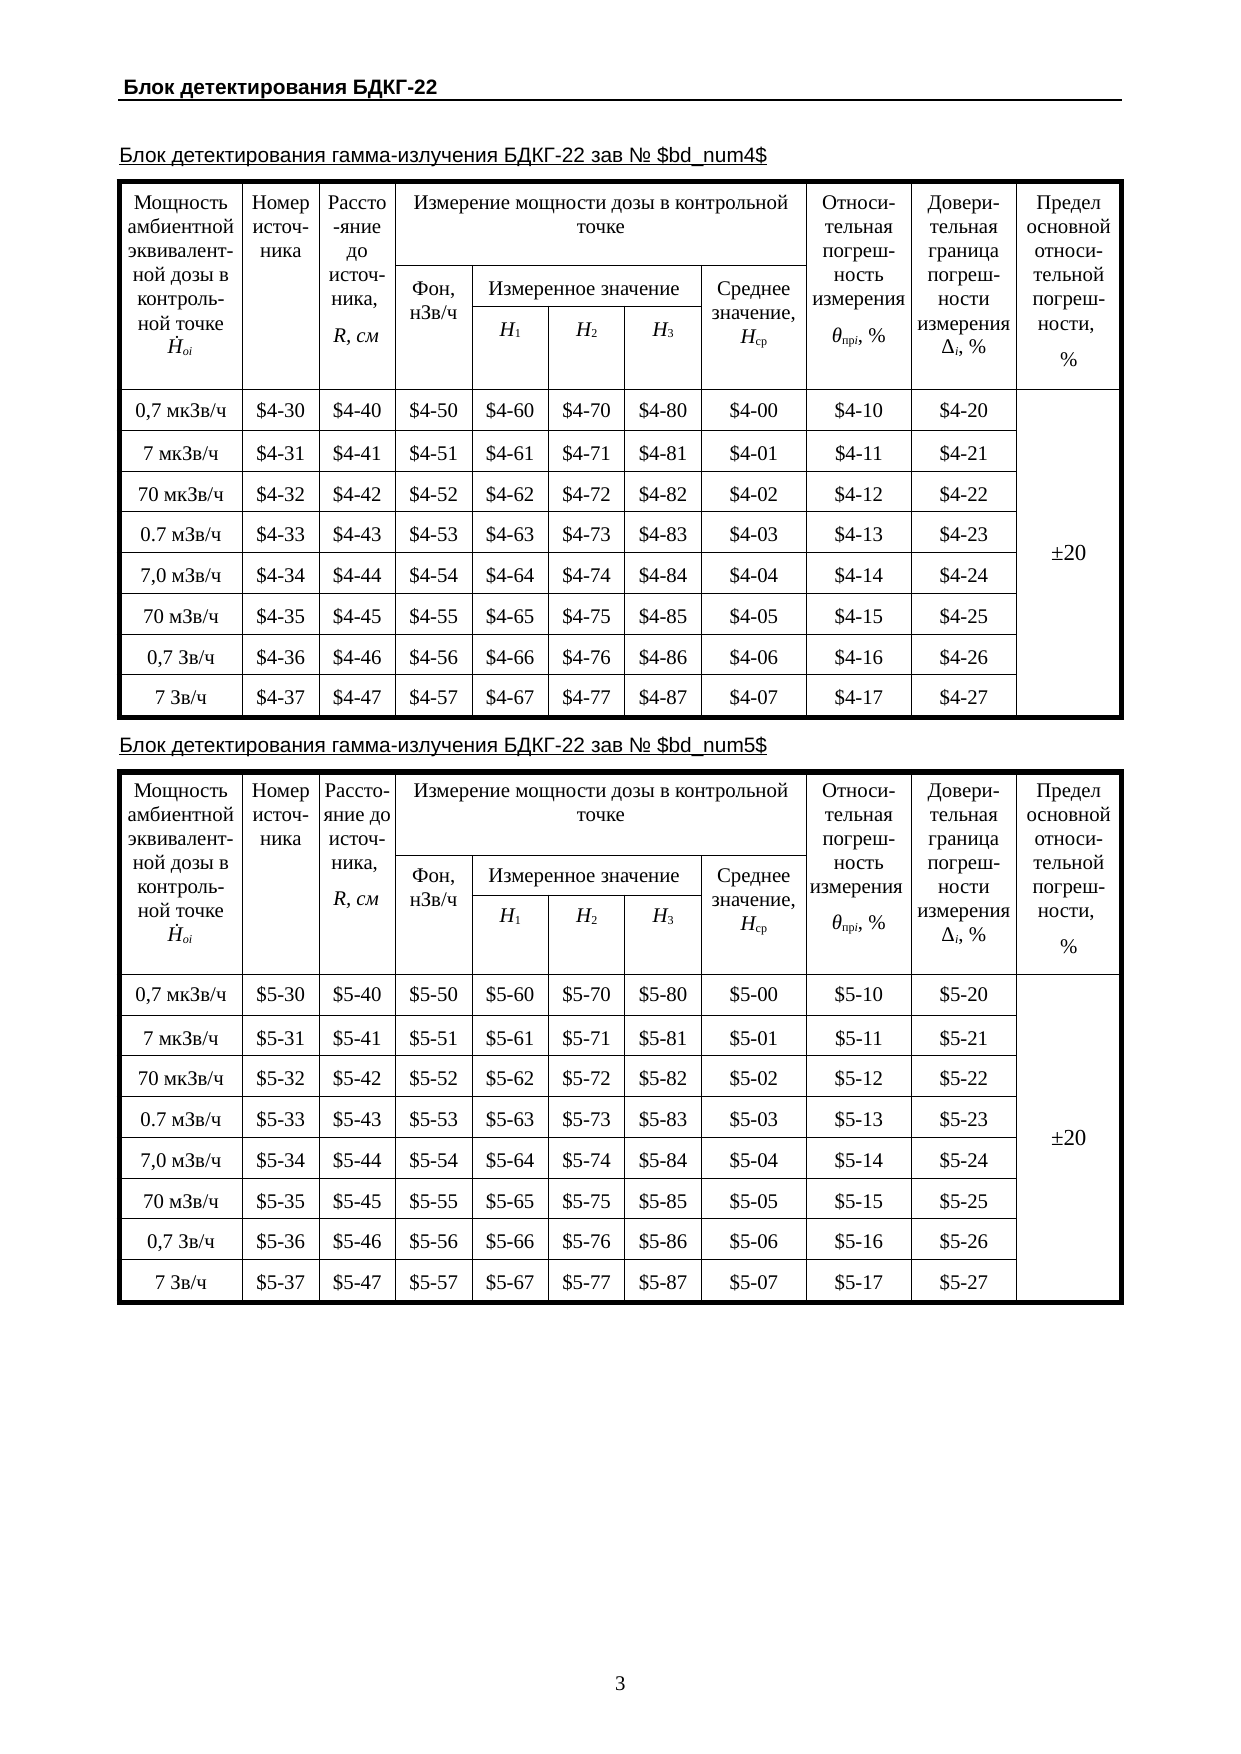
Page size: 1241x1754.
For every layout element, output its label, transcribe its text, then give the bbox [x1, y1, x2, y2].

table_cell $5-84 [625, 1138, 701, 1178]
table_cell Фон, нЗв/ч [396, 856, 472, 974]
table_cell 7 Зв/ч [122, 1260, 242, 1300]
table_cell $5-72 [549, 1056, 624, 1096]
table_cell $5-35 [243, 1179, 319, 1218]
table_cell $4-82 [625, 472, 701, 511]
table_cell $5-04 [702, 1138, 806, 1178]
table_cell $5-02 [702, 1056, 806, 1096]
table_cell $5-55 [396, 1179, 472, 1218]
table_cell $4-65 [473, 594, 548, 634]
table_cell $5-52 [396, 1056, 472, 1096]
table_cell $5-64 [473, 1138, 548, 1178]
table_cell $5-50 [396, 975, 472, 1015]
table_cell $5-26 [912, 1219, 1016, 1259]
table_cell 0,7 Зв/ч [122, 1219, 242, 1259]
table_cell $4-43 [320, 512, 395, 552]
table_cell $5-40 [320, 975, 395, 1015]
table_cell Предел основной относи-тельной погреш-ности, % [1017, 184, 1119, 389]
table_cell $5-31 [243, 1016, 319, 1055]
table_cell $5-67 [473, 1260, 548, 1300]
table_cell $4-03 [702, 512, 806, 552]
table_cell 0,7 Зв/ч [122, 635, 242, 674]
table_cell $4-80 [625, 390, 701, 430]
table_cell $4-21 [912, 431, 1016, 471]
table_cell $4-56 [396, 635, 472, 674]
table_cell $5-74 [549, 1138, 624, 1178]
table_cell $4-16 [807, 635, 911, 674]
table_cell $5-36 [243, 1219, 319, 1259]
table_cell $5-51 [396, 1016, 472, 1055]
table_cell Довери-тельная граница погреш-ности измерения Δi, % [912, 775, 1016, 974]
table_cell $4-32 [243, 472, 319, 511]
table_cell 0.7 мЗв/ч [122, 1097, 242, 1137]
table_cell $5-60 [473, 975, 548, 1015]
table_cell $4-41 [320, 431, 395, 471]
table_cell $5-42 [320, 1056, 395, 1096]
table_cell $4-73 [549, 512, 624, 552]
table_cell Рассто-яние до источ-ника, R, см [320, 775, 395, 974]
table_cell $4-04 [702, 553, 806, 593]
table_cell $4-12 [807, 472, 911, 511]
table_cell 70 мкЗв/ч [122, 472, 242, 511]
table_cell Среднее значение, Hср [702, 266, 806, 389]
table_cell $4-77 [549, 675, 624, 715]
table_cell $5-76 [549, 1219, 624, 1259]
table_cell $4-72 [549, 472, 624, 511]
table_cell Рассто-яние до источ-ника, R, см [320, 184, 395, 389]
table_cell $4-30 [243, 390, 319, 430]
table_cell $5-65 [473, 1179, 548, 1218]
table_cell H1 [473, 896, 548, 974]
table_cell $5-82 [625, 1056, 701, 1096]
table_cell Довери-тельная граница погреш-ности измерения Δi, % [912, 184, 1016, 389]
table_cell $5-44 [320, 1138, 395, 1178]
table_cell Среднее значение, Hср [702, 856, 806, 974]
table_cell $5-57 [396, 1260, 472, 1300]
table_cell $4-15 [807, 594, 911, 634]
table_cell $4-23 [912, 512, 1016, 552]
table_cell $5-24 [912, 1138, 1016, 1178]
table_cell H2 [549, 896, 624, 974]
table_cell $4-44 [320, 553, 395, 593]
table_cell $5-83 [625, 1097, 701, 1137]
table_header Блок детектирования гамма-излучения БДКГ-22 зав № $bd_num4$ [119, 130, 1121, 179]
table_cell Измерение мощности дозы в контрольной точке [396, 184, 806, 265]
table_cell Предел основной относи-тельной погреш-ности, % [1017, 775, 1119, 974]
table_cell $5-86 [625, 1219, 701, 1259]
table_cell $5-66 [473, 1219, 548, 1259]
table_cell $5-27 [912, 1260, 1016, 1300]
table_cell $5-03 [702, 1097, 806, 1137]
table_cell $4-81 [625, 431, 701, 471]
table_cell $5-47 [320, 1260, 395, 1300]
table_cell $4-42 [320, 472, 395, 511]
table_cell $5-85 [625, 1179, 701, 1218]
table_cell $5-75 [549, 1179, 624, 1218]
table_cell $4-54 [396, 553, 472, 593]
table_cell $4-01 [702, 431, 806, 471]
table_cell $5-56 [396, 1219, 472, 1259]
table_cell $5-53 [396, 1097, 472, 1137]
table_cell $4-07 [702, 675, 806, 715]
table_cell $5-11 [807, 1016, 911, 1055]
table_cell $5-63 [473, 1097, 548, 1137]
table_cell ±20 [1017, 390, 1119, 715]
table_cell $4-83 [625, 512, 701, 552]
table_cell $4-02 [702, 472, 806, 511]
table_cell $5-05 [702, 1179, 806, 1218]
table_cell $4-05 [702, 594, 806, 634]
table_cell $4-06 [702, 635, 806, 674]
table_cell H1 [473, 307, 548, 389]
table_cell $4-87 [625, 675, 701, 715]
table_cell 0.7 мЗв/ч [122, 512, 242, 552]
table_cell $5-34 [243, 1138, 319, 1178]
table_cell $5-80 [625, 975, 701, 1015]
table_cell $4-24 [912, 553, 1016, 593]
table_cell $4-25 [912, 594, 1016, 634]
table_cell $5-62 [473, 1056, 548, 1096]
table_cell Относи-тельная погреш-ность измерения θпрi, % [807, 184, 911, 389]
table_cell $4-75 [549, 594, 624, 634]
table_cell $5-33 [243, 1097, 319, 1137]
table_cell $4-71 [549, 431, 624, 471]
table_cell $4-61 [473, 431, 548, 471]
table_cell $4-63 [473, 512, 548, 552]
table_cell $5-30 [243, 975, 319, 1015]
table_cell Измеренное значение [473, 266, 701, 306]
table_cell $4-84 [625, 553, 701, 593]
table_cell $4-55 [396, 594, 472, 634]
table_cell $5-17 [807, 1260, 911, 1300]
table_cell $5-70 [549, 975, 624, 1015]
table_cell $4-52 [396, 472, 472, 511]
table_cell $5-73 [549, 1097, 624, 1137]
table_cell 7 мкЗв/ч [122, 431, 242, 471]
table_cell $4-64 [473, 553, 548, 593]
table_header Блок детектирования гамма-излучения БДКГ-22 зав № $bd_num5$ [119, 720, 1121, 769]
table_cell Мощность амбиентной эквивалент-ной дозы в контроль-ной точке Ḣoi [122, 775, 242, 974]
table_cell H2 [549, 307, 624, 389]
table_cell $5-54 [396, 1138, 472, 1178]
table_cell $4-33 [243, 512, 319, 552]
table_cell $4-14 [807, 553, 911, 593]
table_cell $5-21 [912, 1016, 1016, 1055]
table_cell 7 Зв/ч [122, 675, 242, 715]
table_cell $4-53 [396, 512, 472, 552]
table_cell $5-07 [702, 1260, 806, 1300]
table_cell $4-27 [912, 675, 1016, 715]
table_cell $5-16 [807, 1219, 911, 1259]
table_cell $5-77 [549, 1260, 624, 1300]
table_cell $4-76 [549, 635, 624, 674]
table_cell $4-35 [243, 594, 319, 634]
table_cell $4-66 [473, 635, 548, 674]
table_cell $5-20 [912, 975, 1016, 1015]
table_cell $4-20 [912, 390, 1016, 430]
table_cell $5-22 [912, 1056, 1016, 1096]
table_cell $5-06 [702, 1219, 806, 1259]
table_cell 70 мкЗв/ч [122, 1056, 242, 1096]
table_cell Мощность амбиентной эквивалент-ной дозы в контроль-ной точке Ḣoi [122, 184, 242, 389]
table_cell $5-45 [320, 1179, 395, 1218]
table_cell $4-67 [473, 675, 548, 715]
table_cell Фон, нЗв/ч [396, 266, 472, 389]
table_cell $4-62 [473, 472, 548, 511]
table_cell 7 мкЗв/ч [122, 1016, 242, 1055]
table_cell $4-70 [549, 390, 624, 430]
table_cell $5-87 [625, 1260, 701, 1300]
table_cell $4-86 [625, 635, 701, 674]
table_cell Номер источ-ника [243, 775, 319, 974]
table_cell 0,7 мкЗв/ч [122, 390, 242, 430]
table_cell $4-40 [320, 390, 395, 430]
table_cell $5-81 [625, 1016, 701, 1055]
table_cell $5-41 [320, 1016, 395, 1055]
table_cell Измеренное значение [473, 856, 701, 894]
table_cell $4-60 [473, 390, 548, 430]
table_cell $5-12 [807, 1056, 911, 1096]
table_cell $5-23 [912, 1097, 1016, 1137]
table_cell $4-13 [807, 512, 911, 552]
table_cell Относи-тельная погреш-ность измерения θпрi, % [807, 775, 911, 974]
table_cell $4-00 [702, 390, 806, 430]
table_cell 70 мЗв/ч [122, 1179, 242, 1218]
table_cell $4-45 [320, 594, 395, 634]
table_cell $4-74 [549, 553, 624, 593]
table_cell $4-22 [912, 472, 1016, 511]
table_cell $5-32 [243, 1056, 319, 1096]
table_cell $4-50 [396, 390, 472, 430]
table_cell 0,7 мкЗв/ч [122, 975, 242, 1015]
table_cell $4-51 [396, 431, 472, 471]
table_cell $5-13 [807, 1097, 911, 1137]
table_cell $4-46 [320, 635, 395, 674]
table_cell 70 мЗв/ч [122, 594, 242, 634]
table_cell $4-36 [243, 635, 319, 674]
table_cell $4-17 [807, 675, 911, 715]
table_cell $4-10 [807, 390, 911, 430]
table_cell H3 [625, 307, 701, 389]
table_cell Номер источ-ника [243, 184, 319, 389]
table_cell $4-31 [243, 431, 319, 471]
table_cell $5-14 [807, 1138, 911, 1178]
table_cell $4-85 [625, 594, 701, 634]
table_cell $5-43 [320, 1097, 395, 1137]
table_cell H3 [625, 896, 701, 974]
table_cell 7,0 мЗв/ч [122, 553, 242, 593]
table_cell $5-00 [702, 975, 806, 1015]
table_cell $4-26 [912, 635, 1016, 674]
table_cell $5-10 [807, 975, 911, 1015]
table_cell $4-47 [320, 675, 395, 715]
table_cell Измерение мощности дозы в контрольной точке [396, 775, 806, 855]
table_cell $5-71 [549, 1016, 624, 1055]
table_cell 7,0 мЗв/ч [122, 1138, 242, 1178]
table_cell $5-37 [243, 1260, 319, 1300]
table_cell $4-37 [243, 675, 319, 715]
table_cell $4-11 [807, 431, 911, 471]
table_cell $5-61 [473, 1016, 548, 1055]
table_cell ±20 [1017, 975, 1119, 1300]
table_cell $5-01 [702, 1016, 806, 1055]
table_cell $5-25 [912, 1179, 1016, 1218]
table_cell $4-57 [396, 675, 472, 715]
table_cell $5-15 [807, 1179, 911, 1218]
table_cell $4-34 [243, 553, 319, 593]
table_cell $5-46 [320, 1219, 395, 1259]
